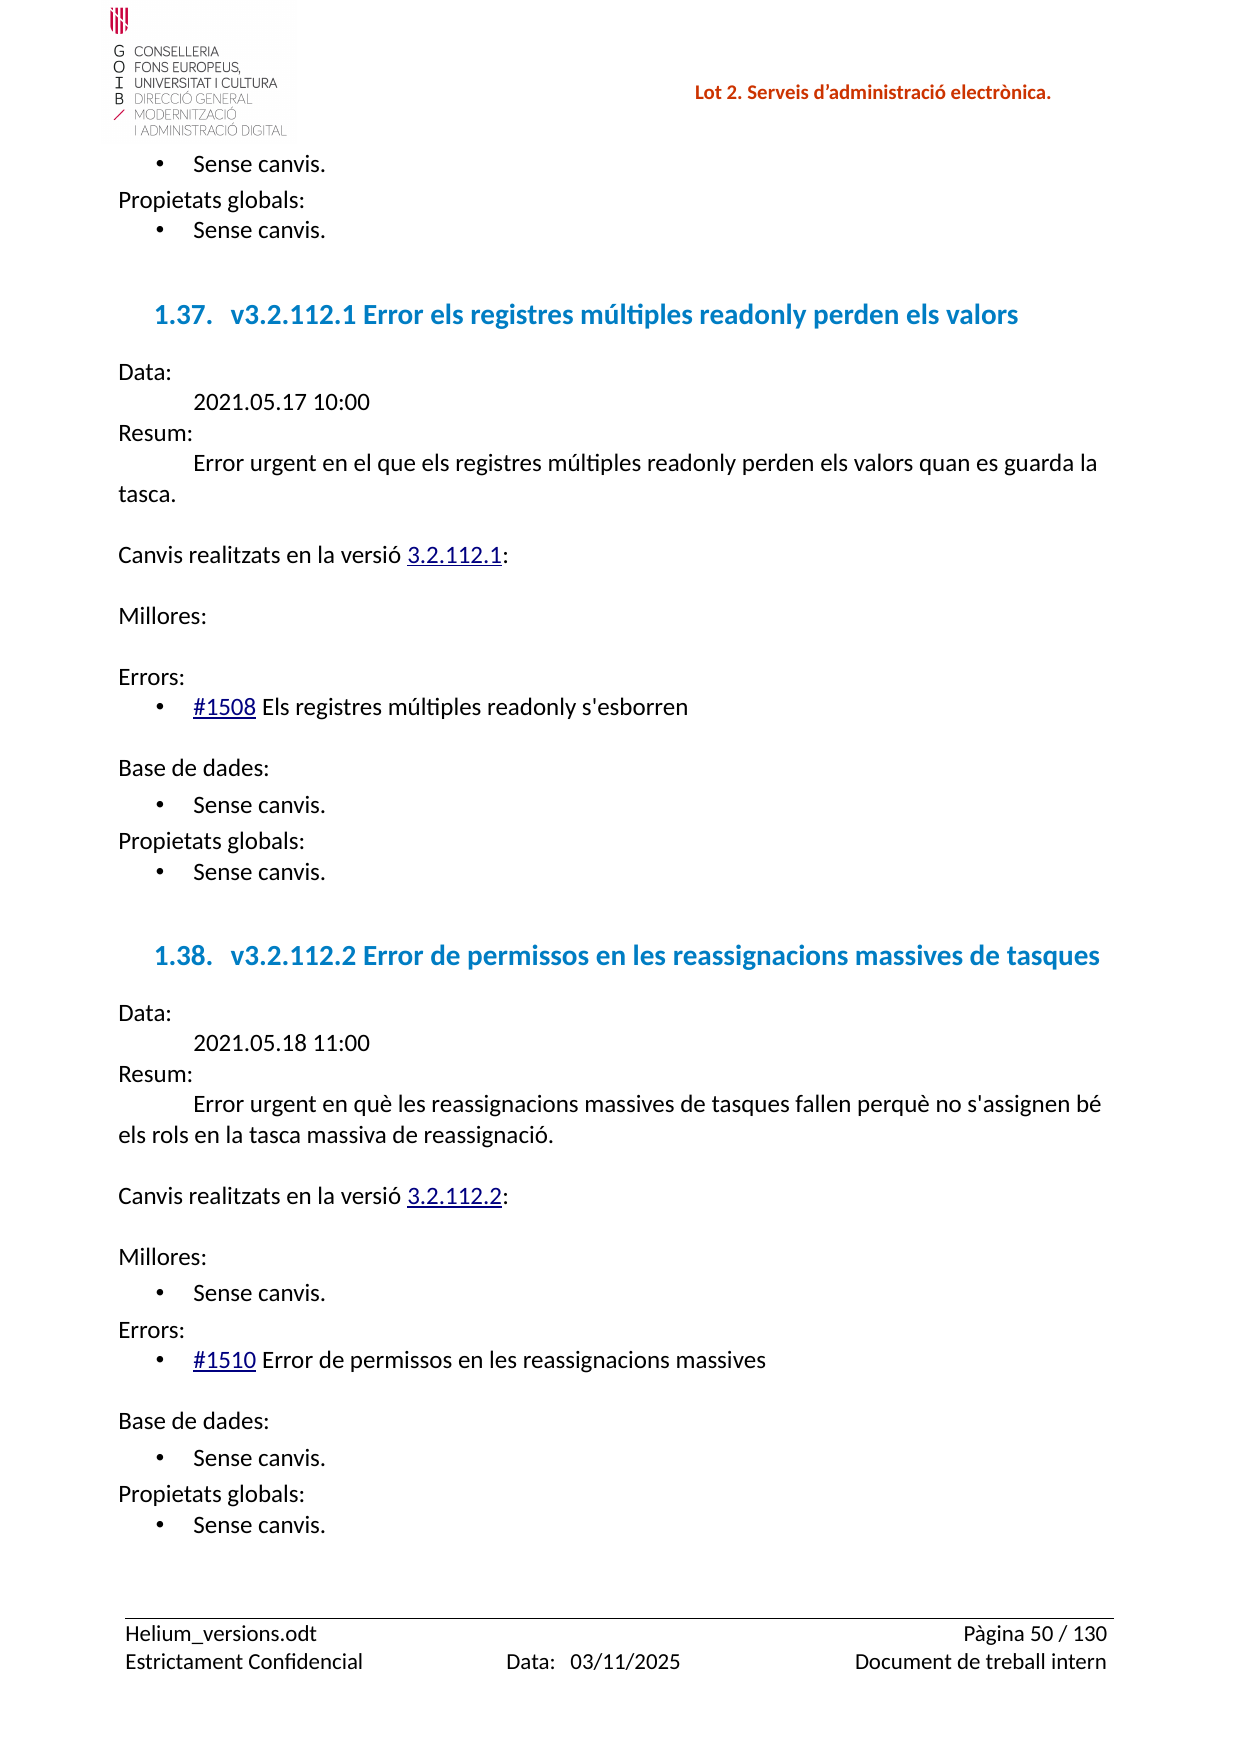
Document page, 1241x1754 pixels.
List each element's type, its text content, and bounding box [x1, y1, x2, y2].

list Sense canvis. [156, 215, 1122, 245]
text Millores: [118, 600, 1122, 630]
subtitle v3.2.112.1 Error els registres múltiples readonly perden els valors [153, 296, 1122, 332]
text Canvis realitzats en la versió 3.2.112.1: [118, 539, 1122, 569]
text Data: [118, 997, 1122, 1027]
text Base de dades: [118, 1405, 1122, 1436]
list Sense canvis. [156, 789, 1122, 819]
text Errors: [118, 1314, 1122, 1344]
subtitle v3.2.112.2 Error de permissos en les reassignacions massives de tasques [153, 937, 1122, 973]
list Sense canvis. [156, 856, 1122, 886]
text Millores: [118, 1241, 1122, 1271]
text Error urgent en el que els registres múltiples readonly perden els valors quan es guarda la tasca. [118, 447, 1122, 508]
list #1510 Error de permissos en les reassignacions massives [156, 1344, 1122, 1375]
text Propietats globals: [118, 825, 1122, 856]
list Sense canvis. [156, 1442, 1122, 1472]
text Propietats globals: [118, 184, 1122, 215]
text Canvis realitzats en la versió 3.2.112.2: [118, 1180, 1122, 1210]
text 2021.05.18 11:00 [118, 1027, 1122, 1058]
text Data: [118, 356, 1122, 386]
text Errors: [118, 661, 1122, 691]
list Sense canvis. [156, 148, 1122, 178]
text Base de dades: [118, 752, 1122, 783]
text Error urgent en què les reassignacions massives de tasques fallen perquè no s'assignen bé els rols en la tasca massiva de reassignació. [118, 1088, 1122, 1149]
list Sense canvis. [156, 1277, 1122, 1308]
picture [100, 0, 297, 144]
text 2021.05.17 10:00 [118, 386, 1122, 417]
text Resum: [118, 417, 1122, 447]
text Propietats globals: [118, 1478, 1122, 1509]
list Sense canvis. [156, 1509, 1122, 1539]
text Resum: [118, 1058, 1122, 1088]
list #1508 Els registres múltiples readonly s'esborren [156, 691, 1122, 722]
